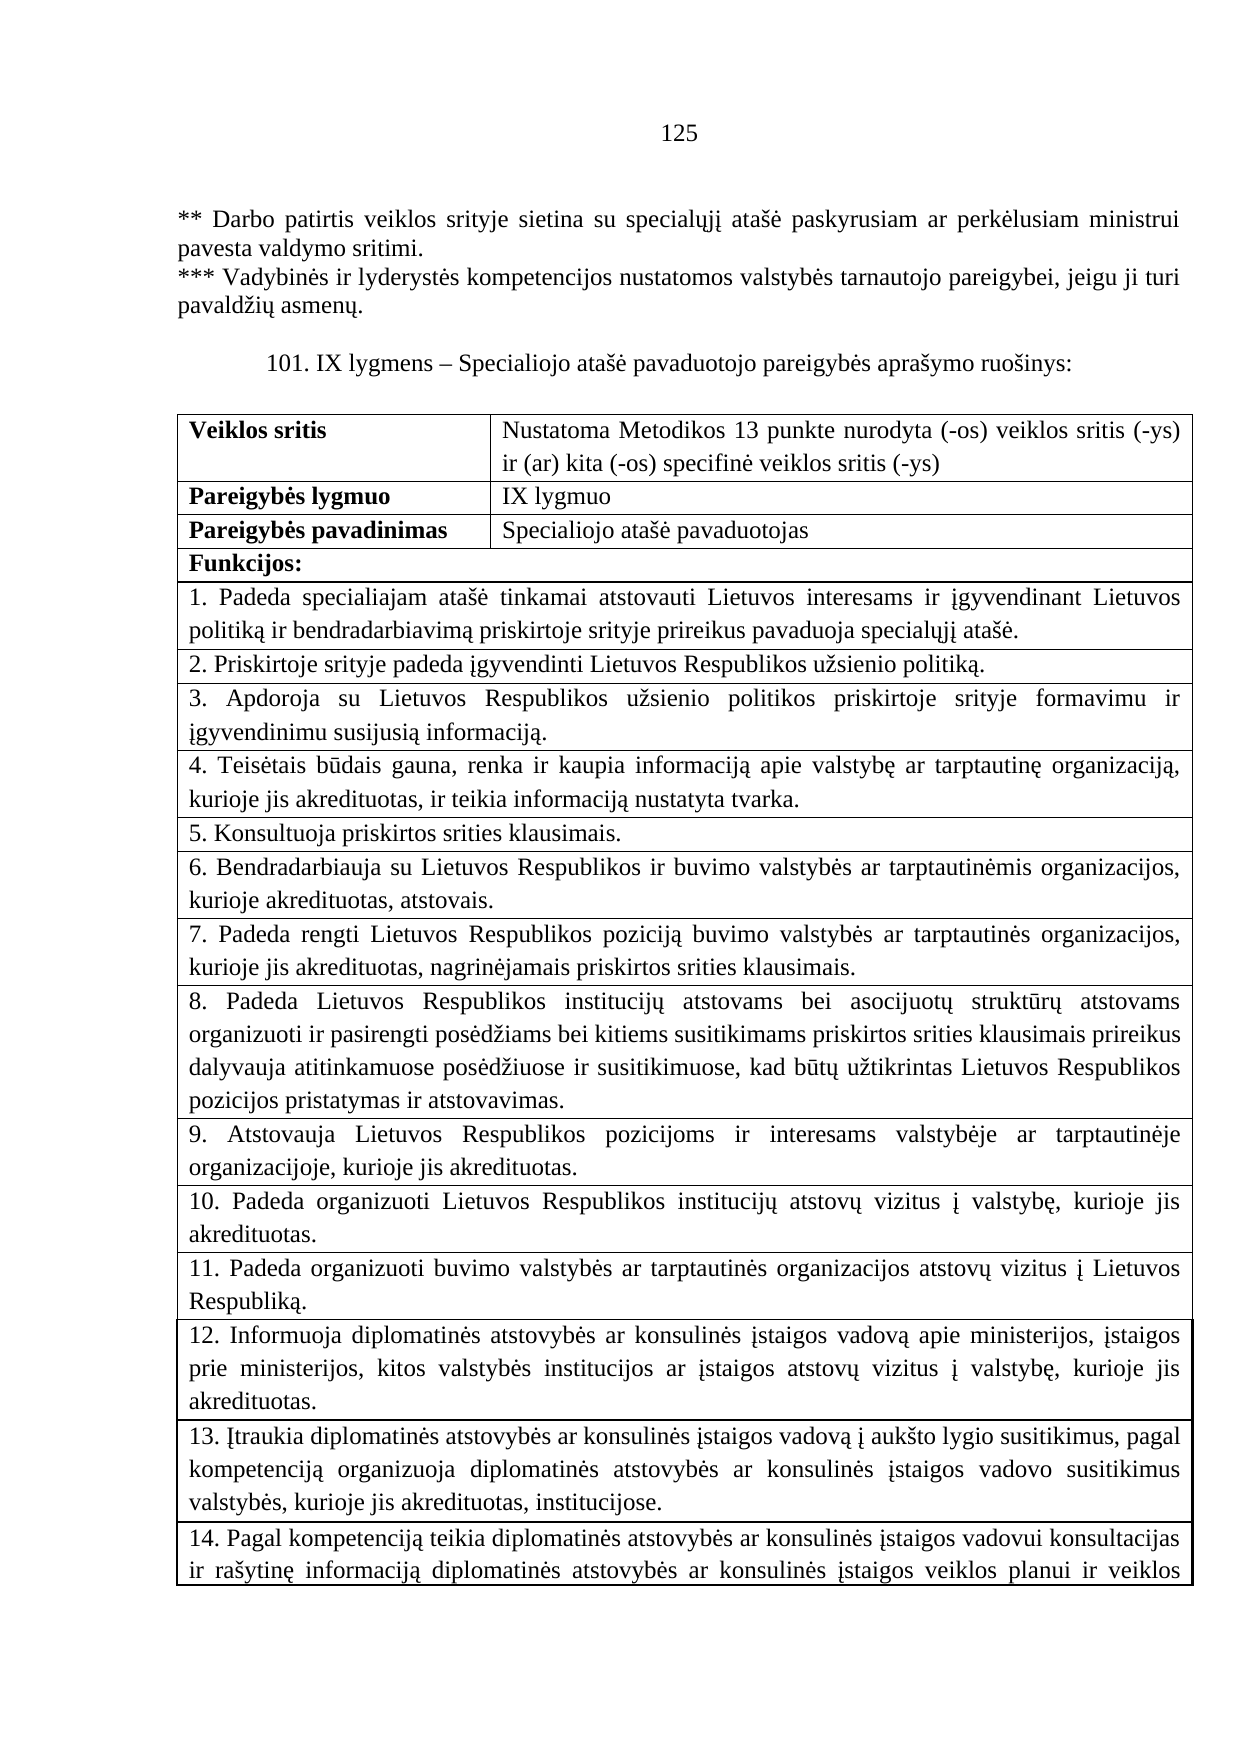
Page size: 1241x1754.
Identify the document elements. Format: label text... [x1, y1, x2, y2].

text ** Darbo patirtis veiklos srityje sietina su specialųjį atašė paskyrusiam ar perkėlusiam ministrui pavesta valdymo sritimi. [177, 204, 1181, 262]
table_cell Funkcijos: [178, 549, 1192, 581]
table_cell 13. Įtraukia diplomatinės atstovybės ar konsulinės įstaigos vadovą į aukšto lygio susitikimus, pagal kompetenciją organizuoja diplomatinės atstovybės ar konsulinės įstaigos vadovo susitikimus valstybės, kurioje jis akredituotas, institucijose. [178, 1421, 1191, 1521]
text *** Vadybinės ir lyderystės kompetencijos nustatomos valstybės tarnautojo pareigybei, jeigu ji turi pavaldžių asmenų. [177, 262, 1181, 319]
table_cell 12. Informuoja diplomatinės atstovybės ar konsulinės įstaigos vadovą apie ministerijos, įstaigos prie ministerijos, kitos valstybės institucijos ar įstaigos atstovų vizitus į valstybę, kurioje jis akredituotas. [178, 1320, 1191, 1419]
table_cell 14. Pagal kompetenciją teikia diplomatinės atstovybės ar konsulinės įstaigos vadovui konsultacijas ir rašytinę informaciją diplomatinės atstovybės ar konsulinės įstaigos veiklos planui ir veiklos [178, 1523, 1191, 1584]
table_cell 2. Priskirtoje srityje padeda įgyvendinti Lietuvos Respublikos užsienio politiką. [178, 650, 1192, 682]
table_cell 8. Padeda Lietuvos Respublikos institucijų atstovams bei asocijuotų struktūrų atstovams organizuoti ir pasirengti posėdžiams bei kitiems susitikimams priskirtos srities klausimais prireikus dalyvauja atitinkamuose posėdžiuose ir susitikimuose, kad būtų užtikrintas Lietuvos Respublikos pozicijos pristatymas ir atstovavimas. [178, 986, 1192, 1118]
table_header Veiklos sritis [178, 415, 490, 481]
table_cell 1. Padeda specialiajam atašė tinkamai atstovauti Lietuvos interesams ir įgyvendinant Lietuvos politiką ir bendradarbiavimą priskirtoje srityje prireikus pavaduoja specialųjį atašė. [178, 583, 1192, 648]
table_cell 3. Apdoroja su Lietuvos Respublikos užsienio politikos priskirtoje srityje formavimu ir įgyvendinimu susijusią informaciją. [178, 684, 1192, 749]
table_cell Pareigybės pavadinimas [178, 515, 490, 548]
table_cell 11. Padeda organizuoti buvimo valstybės ar tarptautinės organizacijos atstovų vizitus į Lietuvos Respubliką. [178, 1253, 1192, 1319]
table_cell IX lygmuo [491, 482, 1192, 514]
table_cell 9. Atstovauja Lietuvos Respublikos pozicijoms ir interesams valstybėje ar tarptautinėje organizacijoje, kurioje jis akredituotas. [178, 1119, 1192, 1185]
table_cell 7. Padeda rengti Lietuvos Respublikos poziciją buvimo valstybės ar tarptautinės organizacijos, kurioje jis akredituotas, nagrinėjamais priskirtos srities klausimais. [178, 919, 1192, 985]
table_cell 6. Bendradarbiauja su Lietuvos Respublikos ir buvimo valstybės ar tarptautinėmis organizacijos, kurioje akredituotas, atstovais. [178, 852, 1192, 918]
table_header Nustatoma Metodikos 13 punkte nurodyta (-os) veiklos sritis (-ys) ir (ar) kita (-os) specifinė veiklos sritis (-ys) [491, 415, 1192, 481]
text 101. IX lygmens – Specialiojo atašė pavaduotojo pareigybės aprašymo ruošinys: [177, 348, 1181, 377]
table_cell 5. Konsultuoja priskirtos srities klausimais. [178, 818, 1192, 851]
table_cell Pareigybės lygmuo [178, 482, 490, 514]
table_cell Specialiojo atašė pavaduotojas [491, 515, 1192, 548]
table_cell 10. Padeda organizuoti Lietuvos Respublikos institucijų atstovų vizitus į valstybę, kurioje jis akredituotas. [178, 1186, 1192, 1252]
table_cell 4. Teisėtais būdais gauna, renka ir kaupia informaciją apie valstybę ar tarptautinę organizaciją, kurioje jis akredituotas, ir teikia informaciją nustatyta tvarka. [178, 751, 1192, 817]
